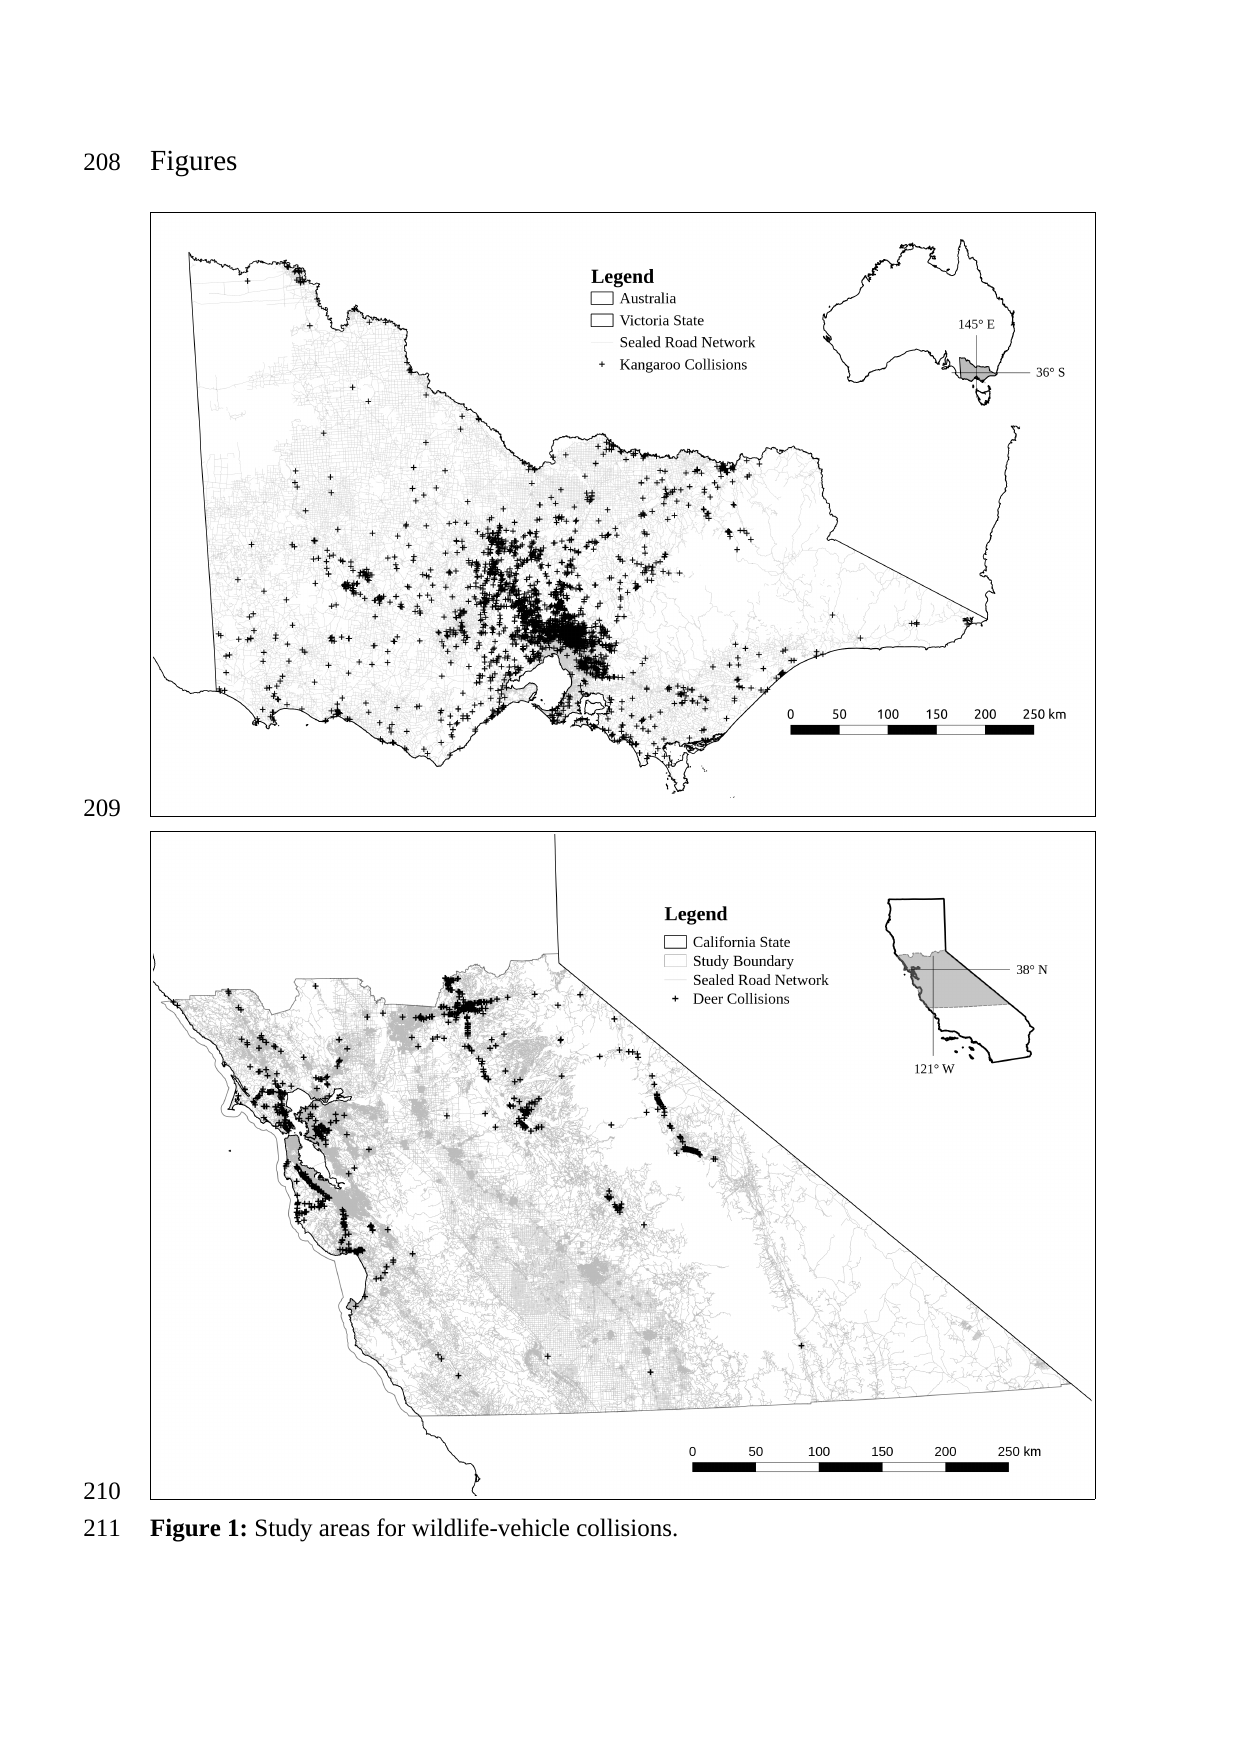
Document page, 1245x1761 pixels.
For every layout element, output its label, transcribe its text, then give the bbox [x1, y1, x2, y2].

subtitle Figures [150, 143, 1095, 177]
picture [153, 834, 1092, 1496]
text Figure 1: Study areas for wildlife-vehicle collisions. [150, 1513, 1095, 1542]
picture [153, 215, 1092, 814]
